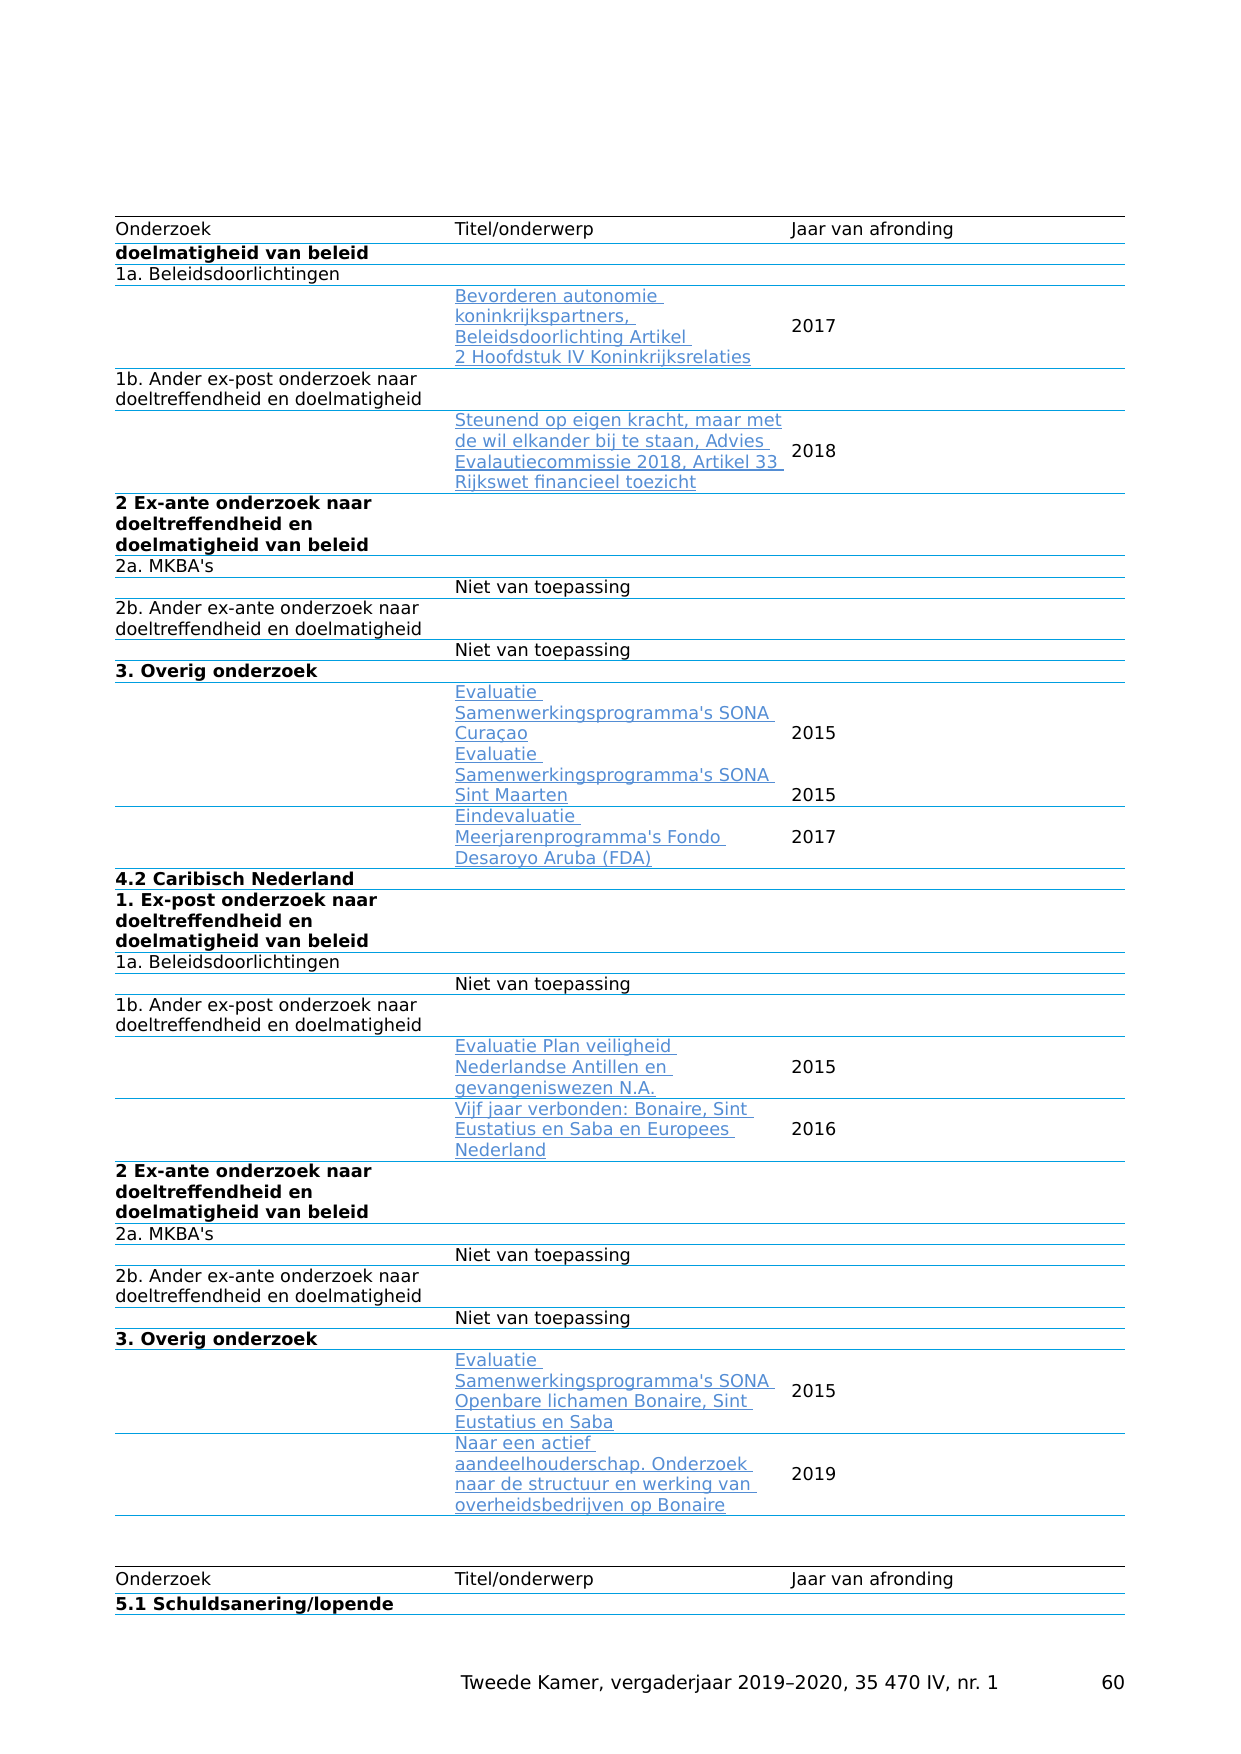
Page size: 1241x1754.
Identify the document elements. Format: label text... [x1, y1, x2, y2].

table_cell 4.2 Caribisch Nederland [115, 869, 452, 889]
table_cell Jaar van afronding [788, 1567, 1125, 1593]
table_cell Evaluatie Samenwerkingsprogramma's SONA Openbare lichamen Bonaire, Sint Eustatius en Saba [452, 1350, 788, 1432]
table_cell 2015 [788, 1037, 1125, 1098]
table_cell [452, 995, 788, 1036]
table_cell [452, 556, 788, 576]
table_cell [788, 953, 1125, 973]
table_cell [115, 411, 452, 493]
table_cell 2a. MKBA's [115, 556, 452, 576]
table_cell 2017 [788, 807, 1125, 868]
table_cell [452, 494, 788, 555]
table_cell Titel/onderwerp [452, 217, 788, 243]
table_cell 2015 [788, 744, 1125, 806]
table_cell 2017 [788, 286, 1125, 368]
table_cell [115, 1245, 452, 1265]
table_cell 1b. Ander ex-post onderzoek naar doeltreffendheid en doelmatigheid [115, 995, 452, 1036]
table_cell [115, 1350, 452, 1432]
table_cell [788, 244, 1125, 264]
table_cell Evaluatie Samenwerkingsprogramma's SONA Curaçao [452, 683, 788, 744]
table_cell 2 Ex-ante onderzoek naar doeltreffendheid en doelmatigheid van beleid [115, 494, 452, 555]
table_cell [452, 1224, 788, 1244]
table_cell [788, 494, 1125, 555]
table_cell [788, 661, 1125, 682]
table_cell [115, 1434, 452, 1515]
table_cell 1a. Beleidsdoorlichtingen [115, 265, 452, 285]
table_cell [115, 640, 452, 660]
table_cell [115, 807, 452, 868]
table_cell [452, 1266, 788, 1307]
table_cell 2b. Ander ex-ante onderzoek naar doeltreffendheid en doelmatigheid [115, 1266, 452, 1307]
table_cell [788, 995, 1125, 1036]
table_cell [115, 1037, 452, 1098]
table_cell [452, 953, 788, 973]
table_cell Jaar van afronding [788, 217, 1125, 243]
table_cell [788, 556, 1125, 576]
table_cell [452, 369, 788, 410]
table_cell 2015 [788, 1350, 1125, 1432]
table_cell Niet van toepassing [452, 974, 788, 994]
table_cell [115, 1099, 452, 1161]
table_header Tabel 37 artikel 5 Schuldsanering/lopende inschrijving/leningen [115, 1541, 1125, 1566]
table_header Tabel 36 artikel 4 Bevorderen sociaaleconomische structuur [115, 191, 1125, 216]
table_cell doelmatigheid van beleid [115, 244, 452, 264]
table_cell [788, 578, 1125, 597]
table_cell Niet van toepassing [452, 1308, 788, 1328]
table_cell [452, 1594, 788, 1614]
table_cell 2b. Ander ex-ante onderzoek naar doeltreffendheid en doelmatigheid [115, 599, 452, 639]
table_cell Eindevaluatie Meerjarenprogramma's Fondo Desaroyo Aruba (FDA) [452, 807, 788, 868]
table_cell Onderzoek [115, 217, 452, 243]
table_cell Niet van toepassing [452, 578, 788, 597]
table_cell [452, 890, 788, 952]
table_cell [115, 286, 452, 368]
table_cell [115, 578, 452, 597]
table_cell [115, 744, 452, 806]
table_cell Evaluatie Plan veiligheid Nederlandse Antillen en gevangeniswezen N.A. [452, 1037, 788, 1098]
table_cell 3. Overig onderzoek [115, 1329, 452, 1349]
table_cell [452, 599, 788, 639]
table_cell [788, 640, 1125, 660]
table_cell [788, 890, 1125, 952]
table_cell Onderzoek [115, 1567, 452, 1593]
table_cell 1. Ex-post onderzoek naar doeltreffendheid en doelmatigheid van beleid [115, 890, 452, 952]
table_cell [788, 265, 1125, 285]
table_cell [452, 1329, 788, 1349]
table_cell [788, 1245, 1125, 1265]
table_cell 2019 [788, 1434, 1125, 1515]
table_cell 2a. MKBA's [115, 1224, 452, 1244]
table_cell [452, 869, 788, 889]
table_cell [115, 1308, 452, 1328]
table_cell Niet van toepassing [452, 640, 788, 660]
table_cell Bevorderen autonomie koninkrijkspartners, Beleidsdoorlichting Artikel 2 Hoofdstuk IV Koninkrijksrelaties [452, 286, 788, 368]
table_cell 2016 [788, 1099, 1125, 1161]
table_cell [115, 683, 452, 744]
table_cell Vijf jaar verbonden: Bonaire, Sint Eustatius en Saba en Europees Nederland [452, 1099, 788, 1161]
table_cell [788, 1308, 1125, 1328]
table_cell [788, 1594, 1125, 1614]
table_cell [788, 869, 1125, 889]
table_cell [452, 244, 788, 264]
table_cell Naar een actief aandeelhouderschap. Onderzoek naar de structuur en werking van overheidsbedrijven op Bonaire [452, 1434, 788, 1515]
table_cell [788, 1266, 1125, 1307]
table_cell [788, 369, 1125, 410]
table_cell 1a. Beleidsdoorlichtingen [115, 953, 452, 973]
table_cell Steunend op eigen kracht, maar met de wil elkander bij te staan, Advies Evalautiecommissie 2018, Artikel 33 Rijkswet financieel toezicht [452, 411, 788, 493]
table_cell 5.1 Schuldsanering/lopende [115, 1594, 452, 1614]
table_cell [788, 599, 1125, 639]
table_cell [788, 1224, 1125, 1244]
table_cell Titel/onderwerp [452, 1567, 788, 1593]
table_cell [788, 974, 1125, 994]
table_cell [788, 1329, 1125, 1349]
table_cell [115, 974, 452, 994]
table_cell 1b. Ander ex-post onderzoek naar doeltreffendheid en doelmatigheid [115, 369, 452, 410]
table_cell Evaluatie Samenwerkingsprogramma's SONA Sint Maarten [452, 744, 788, 806]
table_cell 2015 [788, 683, 1125, 744]
table_cell 3. Overig onderzoek [115, 661, 452, 682]
table_cell [788, 1162, 1125, 1223]
table_cell [452, 265, 788, 285]
table_cell Niet van toepassing [452, 1245, 788, 1265]
table_cell [452, 1162, 788, 1223]
table_cell 2 Ex-ante onderzoek naar doeltreffendheid en doelmatigheid van beleid [115, 1162, 452, 1223]
table_cell 2018 [788, 411, 1125, 493]
table_cell [452, 661, 788, 682]
